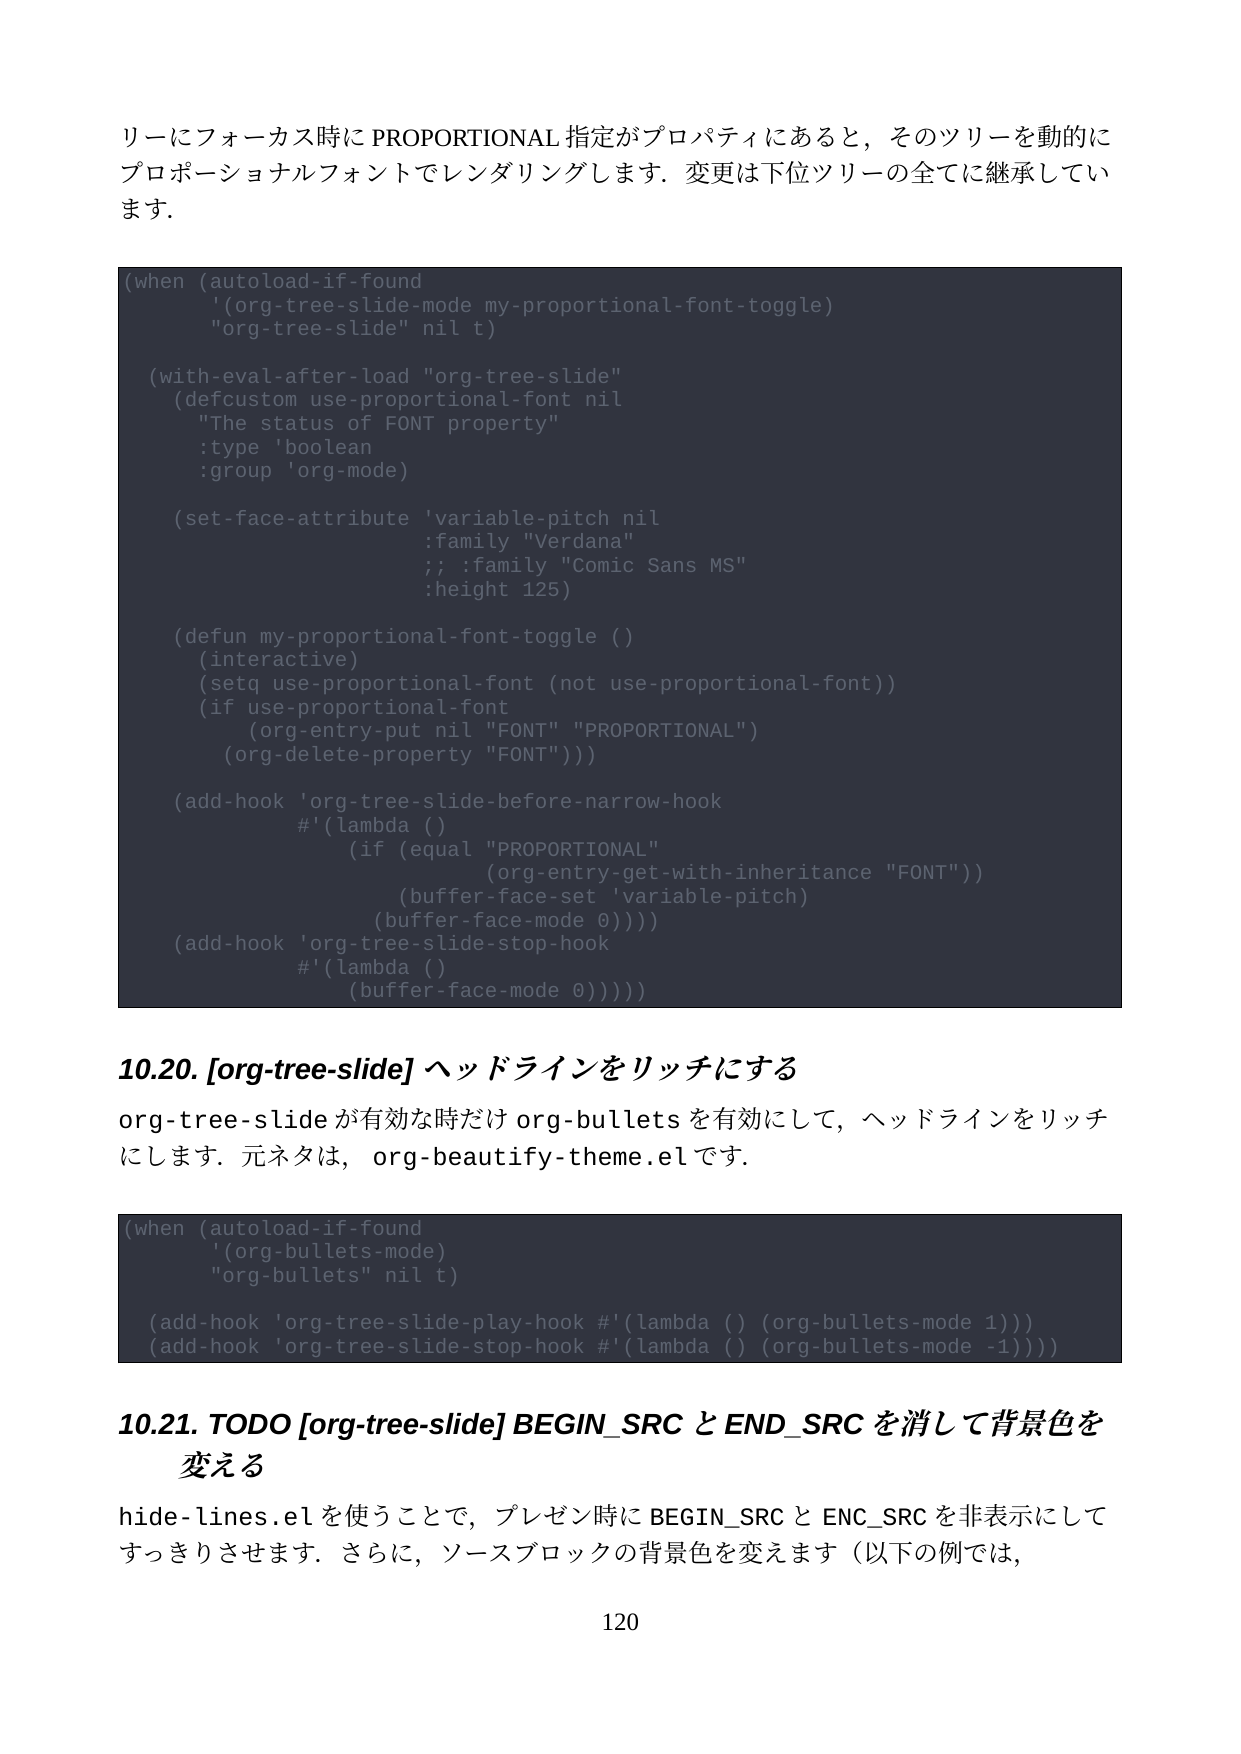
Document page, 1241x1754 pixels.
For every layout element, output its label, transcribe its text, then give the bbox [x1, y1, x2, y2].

text '(org-bullets-mode) [119, 1237, 1121, 1261]
text :group 'org-mode) [119, 456, 1121, 480]
text ;; :family "Comic Sans MS" [119, 551, 1121, 574]
subtitle [org-tree-slide] ヘッドラインをリッチにする [118, 1046, 1122, 1087]
text (defun my-proportional-font-toggle () [119, 622, 1121, 646]
text (set-face-attribute 'variable-pitch nil [119, 504, 1121, 527]
text #'(lambda () [119, 953, 1121, 977]
subtitle TODO [org-tree-slide] BEGIN_SRCとEND_SRCを消して背景色を変える [118, 1401, 1122, 1484]
text "org-bullets" nil t) [119, 1261, 1121, 1284]
text org-tree-slide が有効な時だけ org-bullets を有効にして，ヘッドラインをリッチにします．元ネタは， org-beautify-theme.el です． [118, 1100, 1122, 1201]
text :type 'boolean [119, 433, 1121, 456]
text #'(lambda () [119, 811, 1121, 835]
text (buffer-face-mode 0)))) [119, 906, 1121, 929]
text (with-eval-after-load "org-tree-slide" [119, 362, 1121, 385]
text (add-hook 'org-tree-slide-stop-hook #'(lambda () (org-bullets-mode -1)))) [119, 1332, 1121, 1362]
text (if (equal "PROPORTIONAL" [119, 835, 1121, 858]
text (buffer-face-mode 0))))) [119, 977, 1121, 1007]
text '(org-tree-slide-mode my-proportional-font-toggle) [119, 291, 1121, 314]
text (if use-proportional-font [119, 693, 1121, 716]
text (buffer-face-set 'variable-pitch) [119, 882, 1121, 906]
text (interactive) [119, 646, 1121, 669]
text (org-delete-property "FONT"))) [119, 740, 1121, 764]
text (defcustom use-proportional-font nil [119, 385, 1121, 409]
text (setq use-proportional-font (not use-proportional-font)) [119, 669, 1121, 693]
text :family "Verdana" [119, 527, 1121, 551]
text リーにフォーカス時にPROPORTIONAL指定がプロパティにあると，そのツリーを動的にプロポーショナルフォントでレンダリングします．変更は下位ツリーの全てに継承しています． [118, 118, 1122, 255]
text (org-entry-get-with-inheritance "FONT")) [119, 858, 1121, 882]
text "org-tree-slide" nil t) [119, 314, 1121, 338]
text :height 125) [119, 574, 1121, 598]
text (org-entry-put nil "FONT" "PROPORTIONAL") [119, 716, 1121, 740]
text "The status of FONT property" [119, 409, 1121, 433]
text hide-lines.el を使うことで，プレゼン時に BEGIN_SRC と ENC_SRC を非表示にしてすっきりさせます．さらに，ソースブロックの背景色を変えます（以下の例では， [118, 1497, 1122, 1569]
text (add-hook 'org-tree-slide-play-hook #'(lambda () (org-bullets-mode 1))) [119, 1308, 1121, 1332]
text (add-hook 'org-tree-slide-stop-hook [119, 929, 1121, 953]
text (add-hook 'org-tree-slide-before-narrow-hook [119, 787, 1121, 811]
text (when (autoload-if-found [119, 1215, 1121, 1237]
text (when (autoload-if-found [119, 268, 1121, 291]
